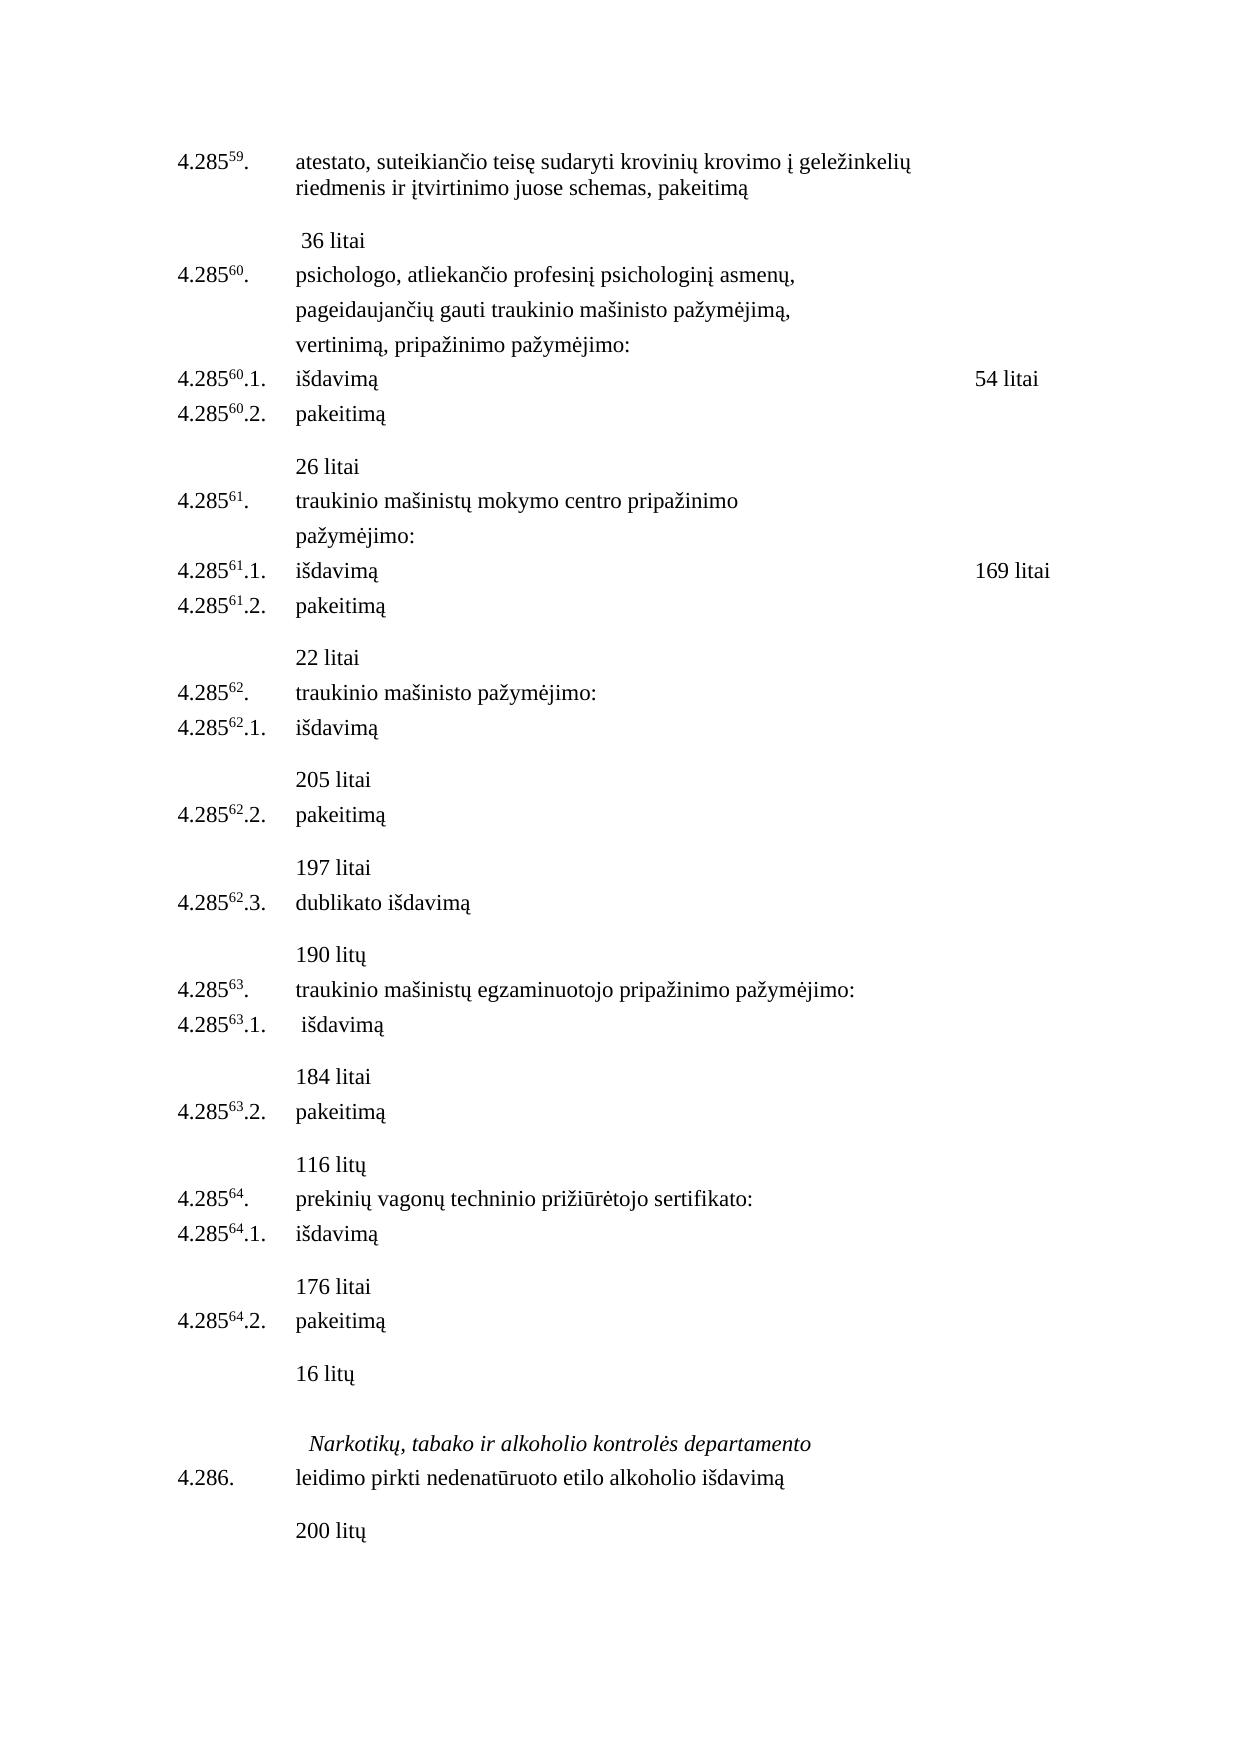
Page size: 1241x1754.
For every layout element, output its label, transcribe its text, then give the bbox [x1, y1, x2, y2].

text 4.28560. psichologo, atliekančio profesinį psichologinį asmenų, [177, 261, 1122, 288]
text 4.28561. traukinio mašinistų mokymo centro pripažinimo [177, 488, 1122, 514]
text 4.28562. traukinio mašinisto pažymėjimo: [177, 679, 945, 705]
text pageidaujančių gauti traukinio mašinisto pažymėjimą, [177, 296, 1122, 322]
text 4.28559. atestato, suteikiančio teisę sudaryti krovinių krovimo į geležinkelių riedmenis ir įtvirtinimo juose schemas, pakeitimą 36 litai [177, 148, 930, 253]
text 4.28562.1. išdavimą 205 litai [177, 714, 945, 793]
text 4.28564.1. išdavimą 176 litai [177, 1220, 945, 1299]
text Narkotikų, tabako ir alkoholio kontrolės departamento [177, 1429, 945, 1456]
text 4.28563.2. pakeitimą 116 litų [177, 1098, 945, 1177]
text 4.28562.3. dublikato išdavimą 190 litų [177, 888, 945, 968]
text 4.28562.2. pakeitimą 197 litai [177, 801, 945, 880]
text 4.28560.1. išdavimą 54 litai [177, 366, 1122, 392]
text vertinimą, pripažinimo pažymėjimo: [177, 331, 1122, 357]
text 4.28563.1. išdavimą 184 litai [177, 1011, 945, 1090]
text 4.28560.2. pakeitimą 26 litai [177, 400, 930, 479]
text 4.28564.2. pakeitimą 16 litų [177, 1307, 945, 1387]
text 4.28564. prekinių vagonų techninio prižiūrėtojo sertifikato: [177, 1185, 945, 1212]
text pažymėjimo: [177, 522, 1122, 549]
text 4.28563. traukinio mašinistų egzaminuotojo pripažinimo pažymėjimo: [177, 976, 945, 1002]
text 4.286. leidimo pirkti nedenatūruoto etilo alkoholio išdavimą 200 litų [177, 1464, 945, 1543]
text 4.28561.2. pakeitimą 22 litai [177, 592, 930, 671]
text 4.28561.1. išdavimą 169 litai [177, 557, 1122, 583]
